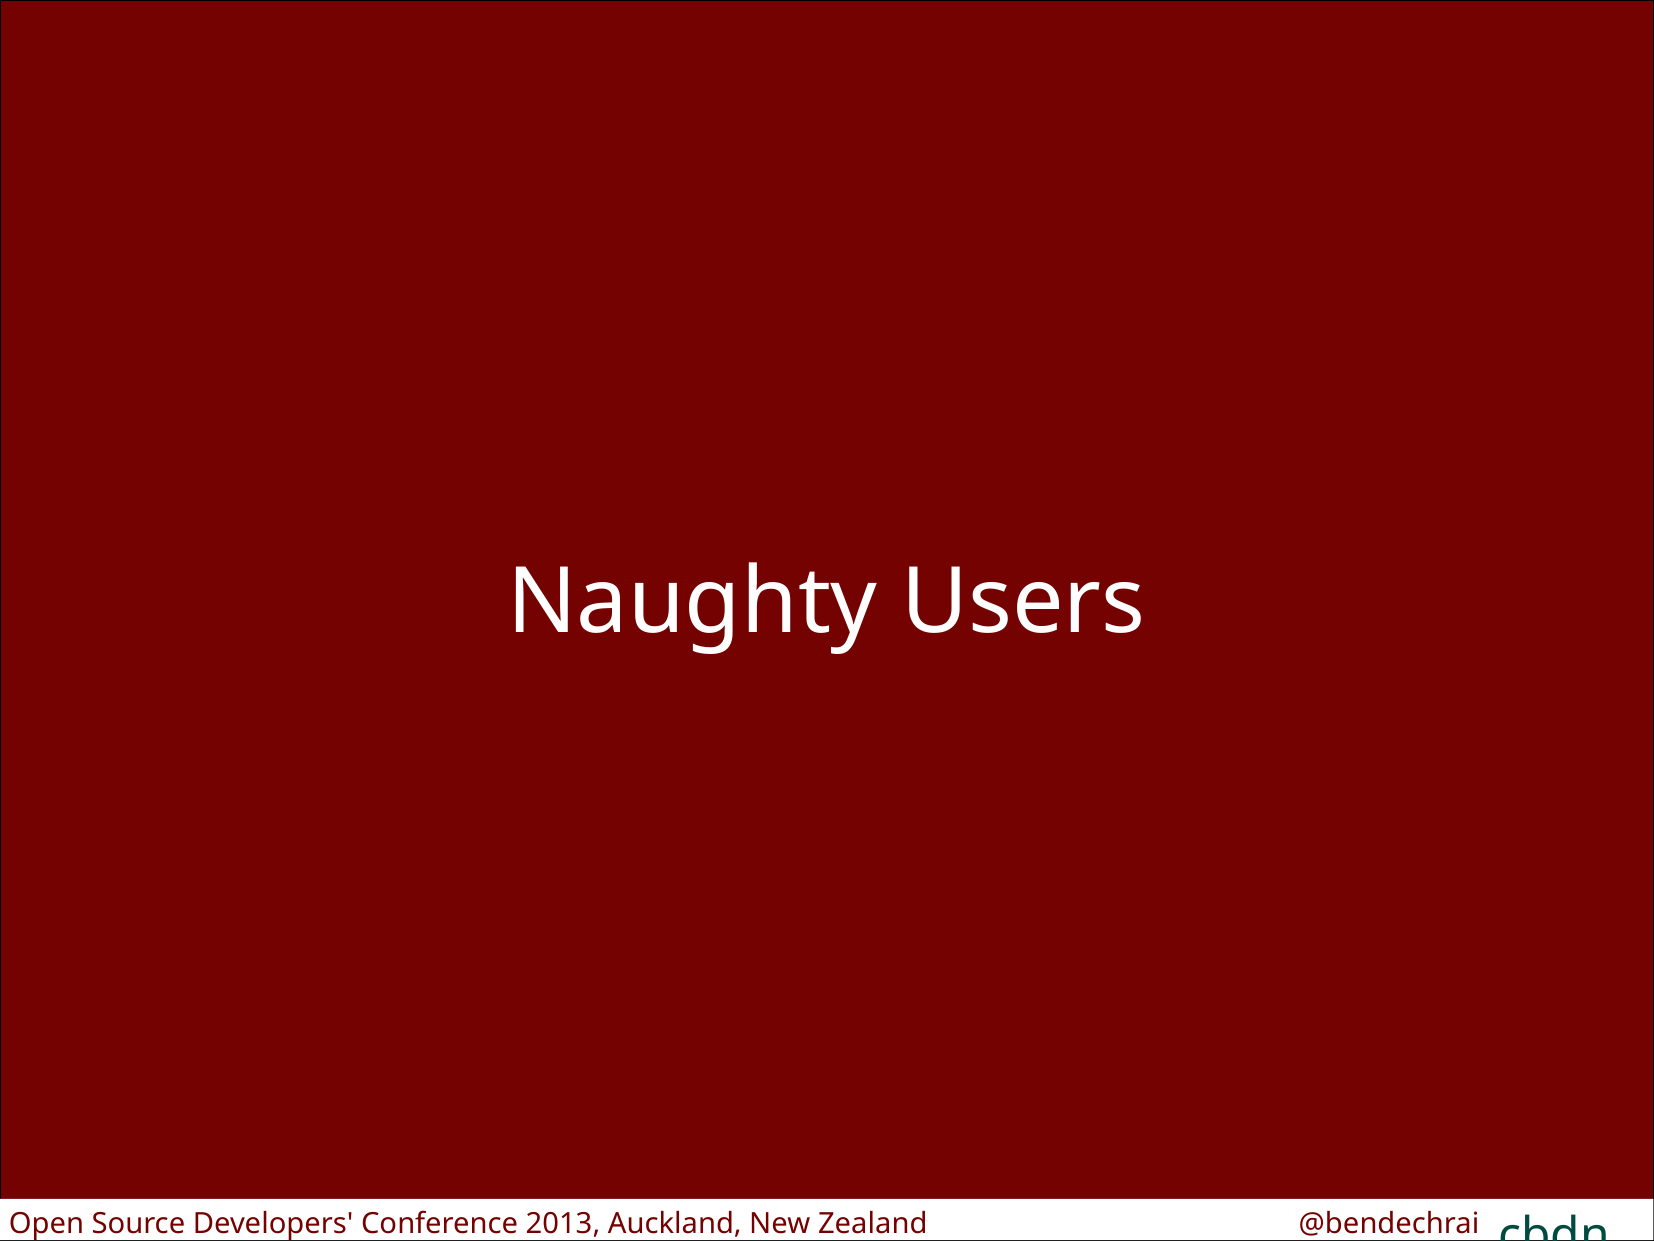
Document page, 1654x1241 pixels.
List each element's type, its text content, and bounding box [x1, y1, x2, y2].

text_box [914, 1195, 1283, 1241]
text_box [914, 1219, 922, 1231]
title Naughty Users [0, 0, 1654, 1195]
text_box @bendechrai [1283, 1194, 1483, 1241]
text_box Open Source Developers' Conference 2013, Auckland, New Zealand [0, 1194, 914, 1241]
text_box cbdn [1483, 1192, 1654, 1241]
